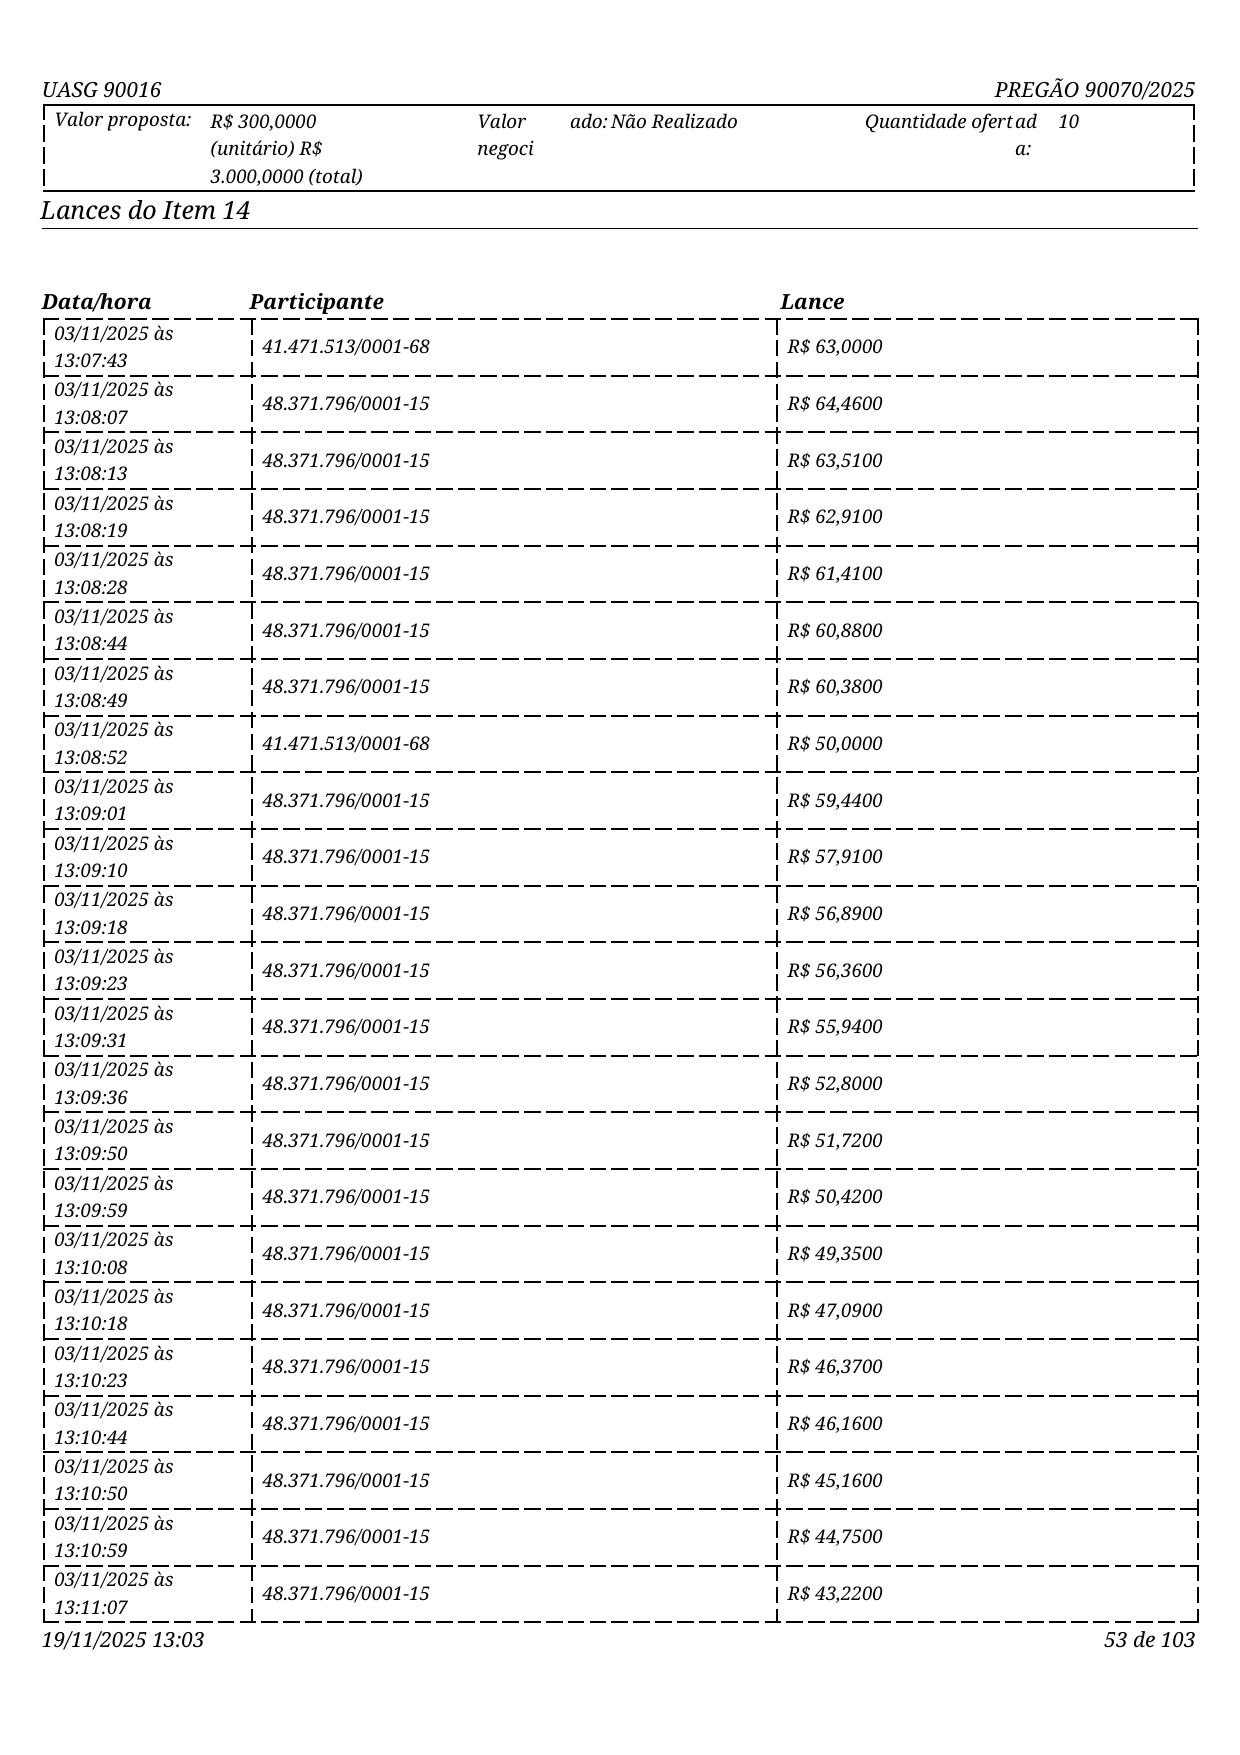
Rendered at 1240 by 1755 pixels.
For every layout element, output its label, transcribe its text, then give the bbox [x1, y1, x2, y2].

text Lances do Item 14 [40, 192, 1198, 226]
table_cell Valor negoci [477, 106, 577, 190]
table_cell R$ 46,3700 [777, 1338, 1198, 1394]
table_cell 03/11/2025 às 13:11:07 [44, 1565, 252, 1621]
table_cell R$ 60,8800 [777, 601, 1198, 658]
table_cell R$ 52,8000 [777, 1055, 1198, 1111]
table_cell Valor proposta: [44, 106, 199, 190]
table_header 41.471.513/0001-68 [252, 318, 777, 374]
table_cell R$ 63,5100 [777, 431, 1198, 488]
table_cell 48.371.796/0001-15 [252, 885, 777, 941]
table_cell Quantidade ofert [788, 106, 1017, 190]
table_cell R$ 62,9100 [777, 488, 1198, 544]
table_cell 03/11/2025 às 13:08:49 [44, 658, 252, 714]
table_cell 03/11/2025 às 13:10:44 [44, 1395, 252, 1451]
table_cell R$ 64,4600 [777, 375, 1198, 431]
text Data/hora Participante Lance [42, 287, 1198, 316]
table_cell 03/11/2025 às 13:09:36 [44, 1055, 252, 1111]
table_header R$ 63,0000 [777, 318, 1198, 374]
table_cell 48.371.796/0001-15 [252, 1111, 777, 1168]
table_header 03/11/2025 às 13:07:43 [44, 318, 252, 374]
table_cell 48.371.796/0001-15 [252, 431, 777, 488]
table_cell 48.371.796/0001-15 [252, 601, 777, 658]
table_cell R$ 59,4400 [777, 771, 1198, 828]
table_cell 03/11/2025 às 13:10:08 [44, 1225, 252, 1281]
table_cell 48.371.796/0001-15 [252, 1338, 777, 1394]
table_cell R$ 60,3800 [777, 658, 1198, 714]
table_cell 03/11/2025 às 13:09:31 [44, 998, 252, 1054]
table_cell 48.371.796/0001-15 [252, 1395, 777, 1451]
table_cell 48.371.796/0001-15 [252, 1565, 777, 1621]
table_cell R$ 55,9400 [777, 998, 1198, 1054]
table_cell 48.371.796/0001-15 [252, 828, 777, 884]
table_cell 48.371.796/0001-15 [252, 1508, 777, 1564]
table_cell R$ 56,8900 [777, 885, 1198, 941]
table_cell R$ 46,1600 [777, 1395, 1198, 1451]
table_cell 48.371.796/0001-15 [252, 1168, 777, 1224]
table_cell 41.471.513/0001-68 [252, 715, 777, 771]
table_cell 48.371.796/0001-15 [252, 1055, 777, 1111]
table_cell R$ 47,0900 [777, 1281, 1198, 1338]
table_cell 03/11/2025 às 13:08:52 [44, 715, 252, 771]
table_cell R$ 49,3500 [777, 1225, 1198, 1281]
table_cell 03/11/2025 às 13:09:10 [44, 828, 252, 884]
table_cell R$ 50,0000 [777, 715, 1198, 771]
table_cell 48.371.796/0001-15 [252, 1451, 777, 1508]
table_cell R$ 56,3600 [777, 941, 1198, 998]
table_cell 03/11/2025 às 13:09:23 [44, 941, 252, 998]
table_cell ado: Não Realizado [577, 106, 787, 190]
table_cell 48.371.796/0001-15 [252, 771, 777, 828]
table_cell 03/11/2025 às 13:10:18 [44, 1281, 252, 1338]
table_cell 48.371.796/0001-15 [252, 375, 777, 431]
table_cell 03/11/2025 às 13:10:50 [44, 1451, 252, 1508]
table_cell 03/11/2025 às 13:08:44 [44, 601, 252, 658]
table_cell 03/11/2025 às 13:09:50 [44, 1111, 252, 1168]
table_cell [1101, 106, 1194, 190]
table_cell 03/11/2025 às 13:08:19 [44, 488, 252, 544]
table_cell 48.371.796/0001-15 [252, 998, 777, 1054]
table_cell 48.371.796/0001-15 [252, 488, 777, 544]
table_cell 48.371.796/0001-15 [252, 941, 777, 998]
table_cell ada: [1017, 106, 1048, 190]
table_cell R$ 57,9100 [777, 828, 1198, 884]
table_cell R$ 45,1600 [777, 1451, 1198, 1508]
table_cell R$ 50,4200 [777, 1168, 1198, 1224]
table_cell 03/11/2025 às 13:08:13 [44, 431, 252, 488]
table_cell 03/11/2025 às 13:08:28 [44, 545, 252, 601]
table_cell 03/11/2025 às 13:10:59 [44, 1508, 252, 1564]
table_cell 10 [1048, 106, 1101, 190]
table_cell R$ 61,4100 [777, 545, 1198, 601]
table_cell R$ 44,7500 [777, 1508, 1198, 1564]
table_cell 03/11/2025 às 13:08:07 [44, 375, 252, 431]
table_cell 03/11/2025 às 13:09:59 [44, 1168, 252, 1224]
table_cell 48.371.796/0001-15 [252, 1281, 777, 1338]
table_cell R$ 300,0000 (unitário) R$ 3.000,0000 (total) [199, 106, 477, 190]
table_cell 48.371.796/0001-15 [252, 545, 777, 601]
table_cell 03/11/2025 às 13:09:01 [44, 771, 252, 828]
table_cell 48.371.796/0001-15 [252, 658, 777, 714]
table_cell 03/11/2025 às 13:09:18 [44, 885, 252, 941]
table_cell R$ 51,7200 [777, 1111, 1198, 1168]
table_cell R$ 43,2200 [777, 1565, 1198, 1621]
table_cell 48.371.796/0001-15 [252, 1225, 777, 1281]
table_cell 03/11/2025 às 13:10:23 [44, 1338, 252, 1394]
